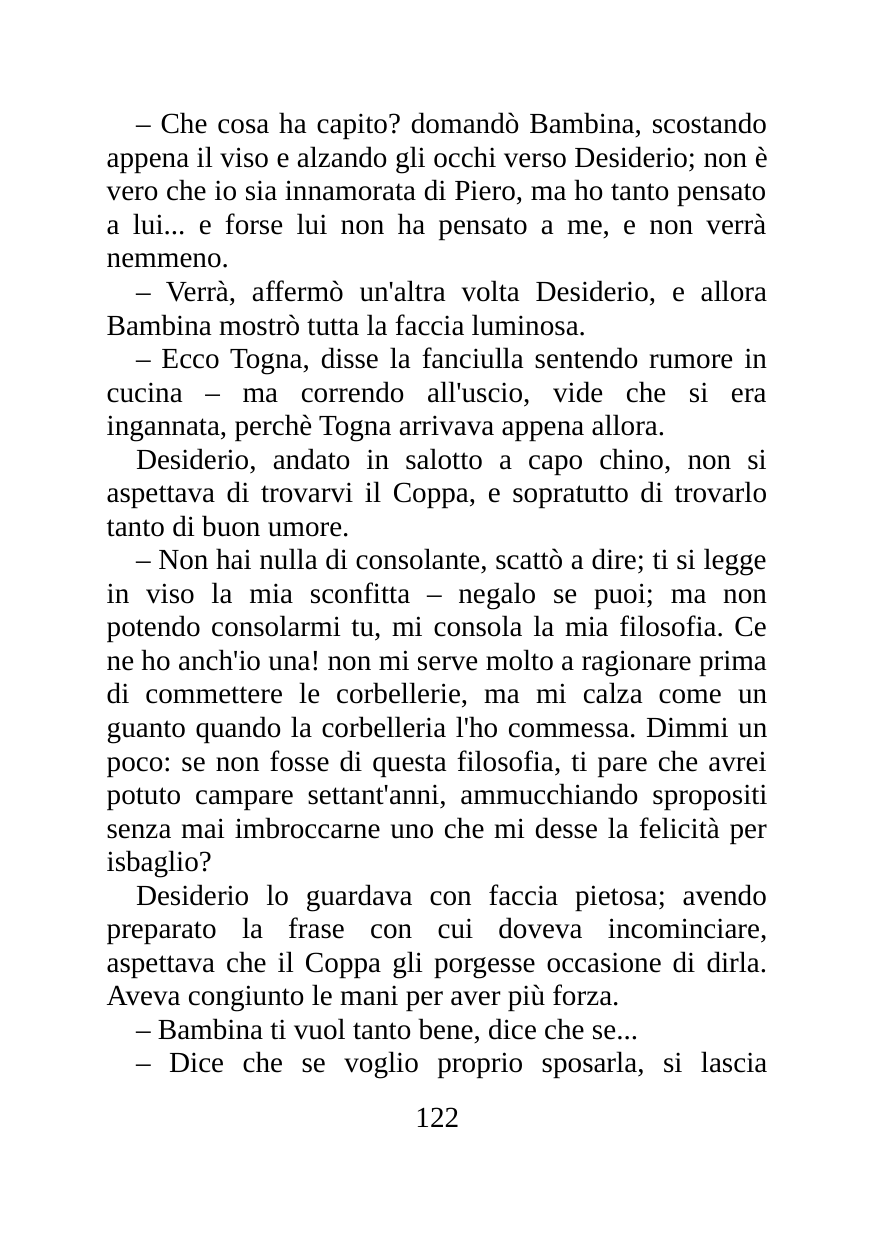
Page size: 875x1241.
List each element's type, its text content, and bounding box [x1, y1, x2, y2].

text ‒ Dice che se voglio proprio sposarla, si lascia [106, 1046, 768, 1079]
text ‒ Non hai nulla di consolante, scattò a dire; ti si legge in viso la mia sconfitta ‒ negalo se puoi; ma non potendo consolarmi tu, mi consola la mia filosofia. Ce ne ho anch'io una! non mi serve molto a ragionare prima di commettere le corbellerie, ma mi calza come un guanto quando la corbelleria l'ho commessa. Dimmi un poco: se non fosse di questa filosofia, ti pare che avrei potuto campare settant'anni, ammucchiando spropositi senza mai imbroccarne uno che mi desse la felicità per isbaglio? [106, 542, 768, 878]
text Desiderio lo guardava con faccia pietosa; avendo preparato la frase con cui doveva incominciare, aspettava che il Coppa gli porgesse occasione di dirla. Aveva congiunto le mani per aver più forza. [106, 878, 768, 1012]
text ‒ Che cosa ha capito? domandò Bambina, scostando appena il viso e alzando gli occhi verso Desiderio; non è vero che io sia innamorata di Piero, ma ho tanto pensato a lui... e forse lui non ha pensato a me, e non verrà nemmeno. [106, 106, 768, 274]
text ‒ Bambina ti vuol tanto bene, dice che se... [106, 1012, 768, 1046]
text Desiderio, andato in salotto a capo chino, non si aspettava di trovarvi il Coppa, e sopratutto di trovarlo tanto di buon umore. [106, 442, 768, 542]
text ‒ Ecco Togna, disse la fanciulla sentendo rumore in cucina ‒ ma correndo all'uscio, vide che si era ingannata, perchè Togna arrivava appena allora. [106, 341, 768, 442]
text ‒ Verrà, affermò un'altra volta Desiderio, e allora Bambina mostrò tutta la faccia luminosa. [106, 274, 768, 341]
